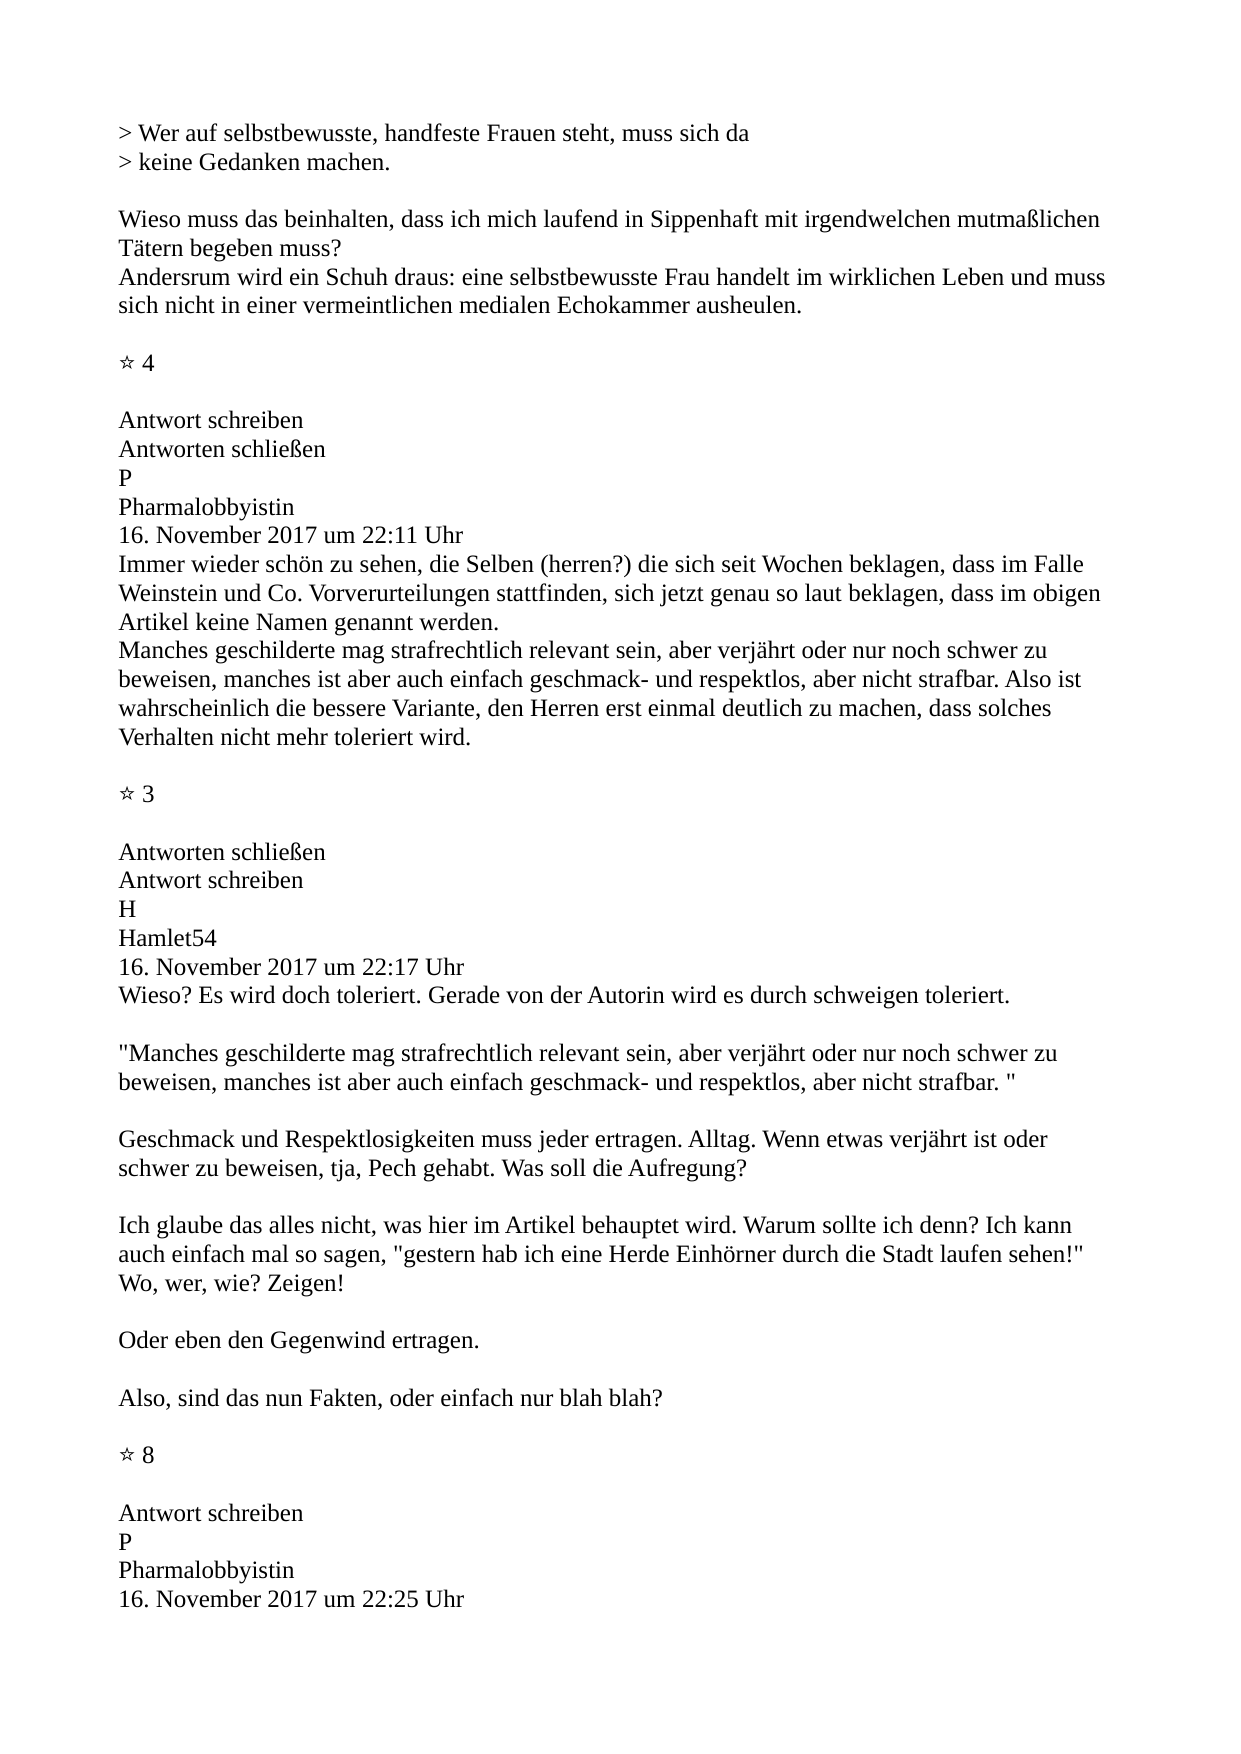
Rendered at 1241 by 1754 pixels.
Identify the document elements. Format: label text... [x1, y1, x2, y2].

text Hamlet54 [118, 923, 1122, 952]
text ⭐️ 3 [118, 779, 1122, 808]
text P [118, 1527, 1122, 1556]
text Oder eben den Gegenwind ertragen. [118, 1326, 1122, 1354]
text ⭐️ 4 [118, 348, 1122, 377]
text Ich glaube das alles nicht, was hier im Artikel behauptet wird. Warum sollte ich denn? Ich kann auch einfach mal so sagen, "gestern hab ich eine Herde Einhörner durch die Stadt laufen sehen!" Wo, wer, wie? Zeigen! [118, 1211, 1122, 1297]
text Immer wieder schön zu sehen, die Selben (herren?) die sich seit Wochen beklagen, dass im Falle Weinstein und Co. Vorverurteilungen stattfinden, sich jetzt genau so laut beklagen, dass im obigen Artikel keine Namen genannt werden. [118, 549, 1122, 636]
text Pharmalobbyistin [118, 1556, 1122, 1584]
text 16. November 2017 um 22:25 Uhr [118, 1584, 1122, 1613]
text 16. November 2017 um 22:11 Uhr [118, 521, 1122, 549]
text P [118, 463, 1122, 492]
text 16. November 2017 um 22:17 Uhr [118, 952, 1122, 981]
text ⭐️ 8 [118, 1441, 1122, 1469]
text Antwort schreiben [118, 1498, 1122, 1527]
text > keine Gedanken machen. [118, 147, 1122, 176]
text Wieso? Es wird doch toleriert. Gerade von der Autorin wird es durch schweigen toleriert. [118, 981, 1122, 1009]
text Antwort schreiben [118, 866, 1122, 894]
text H [118, 894, 1122, 923]
text > Wer auf selbstbewusste, handfeste Frauen steht, muss sich da [118, 118, 1122, 147]
text Geschmack und Respektlosigkeiten muss jeder ertragen. Alltag. Wenn etwas verjährt ist oder schwer zu beweisen, tja, Pech gehabt. Was soll die Aufregung? [118, 1124, 1122, 1182]
text Wieso muss das beinhalten, dass ich mich laufend in Sippenhaft mit irgendwelchen mutmaßlichen Tätern begeben muss? [118, 204, 1122, 262]
text "Manches geschilderte mag strafrechtlich relevant sein, aber verjährt oder nur noch schwer zu beweisen, manches ist aber auch einfach geschmack- und respektlos, aber nicht strafbar. " [118, 1038, 1122, 1096]
text Manches geschilderte mag strafrechtlich relevant sein, aber verjährt oder nur noch schwer zu beweisen, manches ist aber auch einfach geschmack- und respektlos, aber nicht strafbar. Also ist wahrscheinlich die bessere Variante, den Herren erst einmal deutlich zu machen, dass solches Verhalten nicht mehr toleriert wird. [118, 636, 1122, 751]
text Antwort schreiben [118, 406, 1122, 434]
text Andersrum wird ein Schuh draus: eine selbstbewusste Frau handelt im wirklichen Leben und muss sich nicht in einer vermeintlichen medialen Echokammer ausheulen. [118, 262, 1122, 319]
text Also, sind das nun Fakten, oder einfach nur blah blah? [118, 1383, 1122, 1412]
text Antworten schließen [118, 434, 1122, 463]
text Pharmalobbyistin [118, 492, 1122, 521]
text Antworten schließen [118, 837, 1122, 866]
